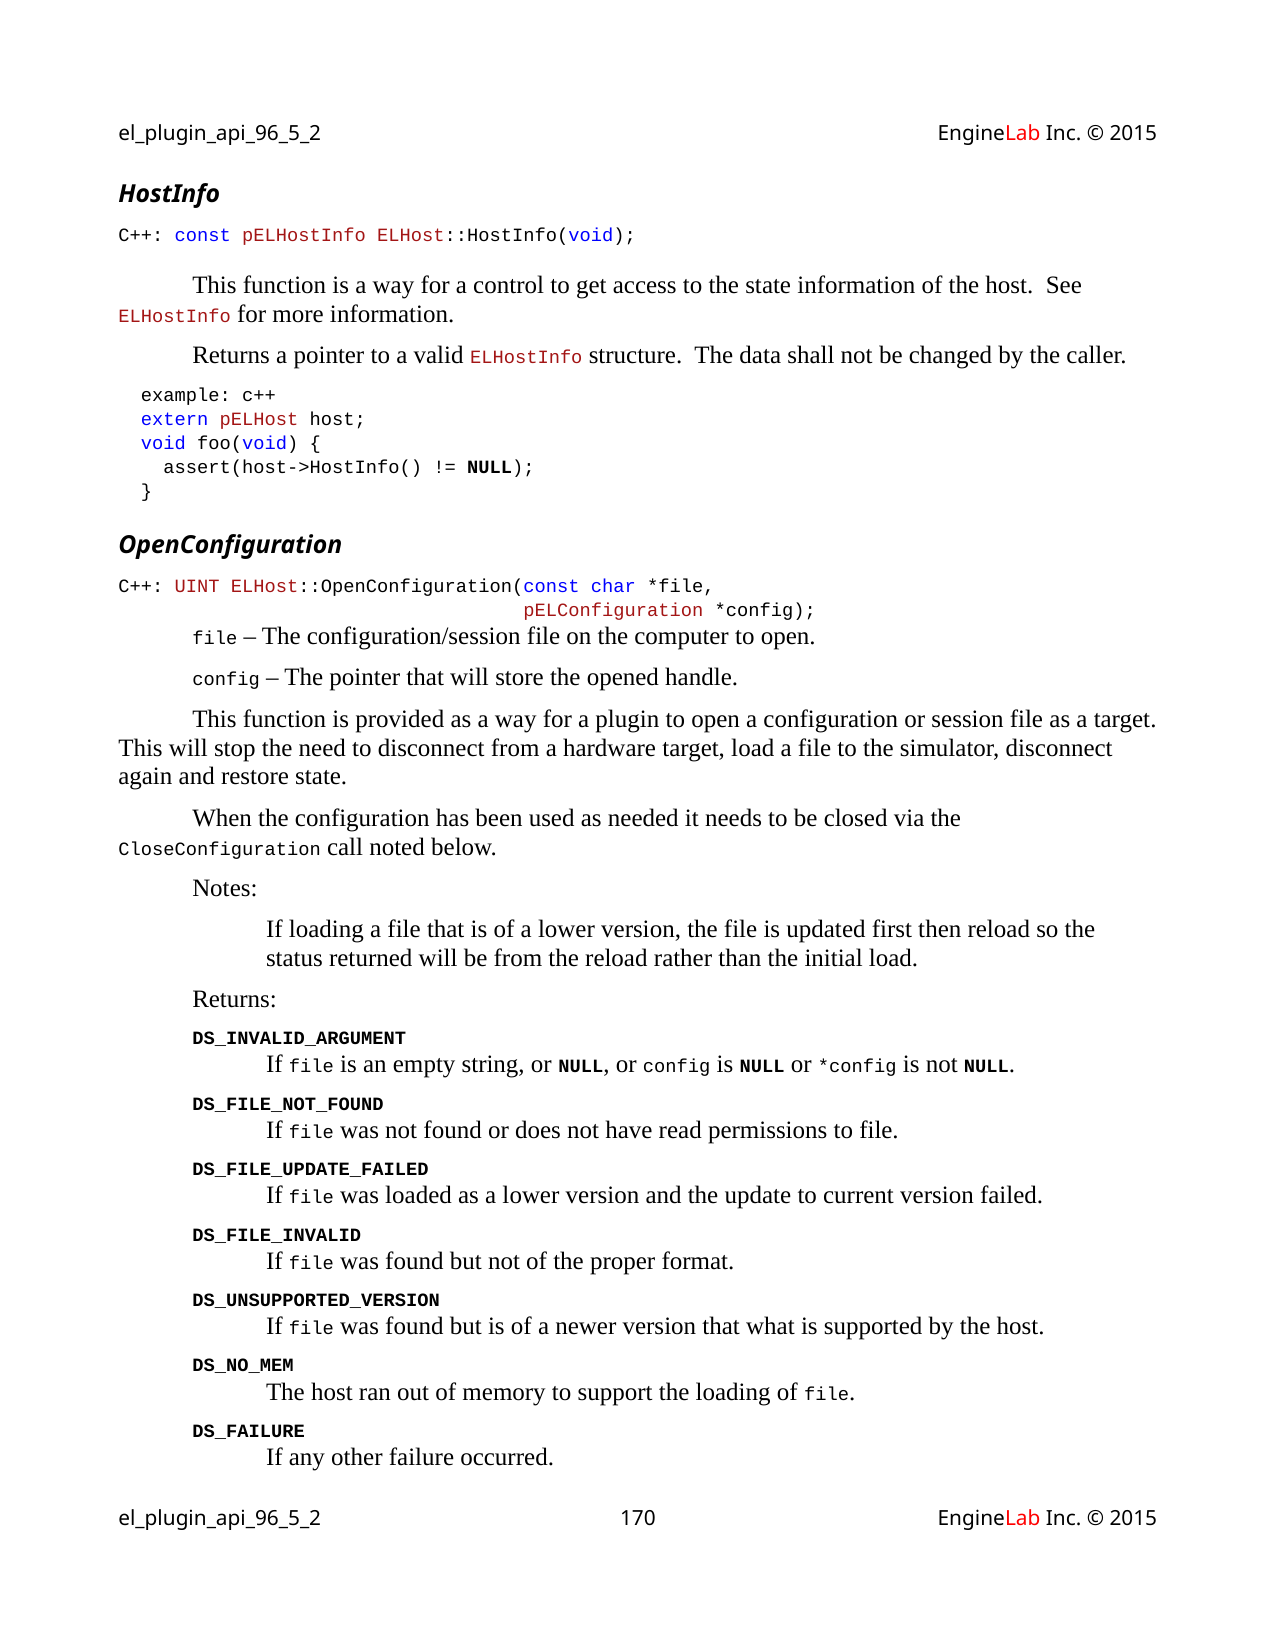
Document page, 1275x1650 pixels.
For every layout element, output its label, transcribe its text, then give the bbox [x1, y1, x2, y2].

text DS_NO_MEM [118, 1353, 1157, 1377]
text DS_UNSUPPORTED_VERSION [118, 1287, 1157, 1311]
text Notes: [118, 873, 1157, 902]
text C++: UINT ELHost::OpenConfiguration(const char *file, [118, 573, 1157, 597]
text If file was not found or does not have read permissions to file. [118, 1115, 1157, 1144]
text extern pELHost host; [118, 406, 1157, 430]
text If file was found but is of a newer version that what is supported by the host. [118, 1311, 1157, 1340]
text Returns a pointer to a valid ELHostInfo structure. The data shall not be changed by the caller. [118, 341, 1157, 369]
text assert(host->HostInfo() != NULL); [118, 454, 1157, 478]
text If file was loaded as a lower version and the update to current version failed. [118, 1180, 1157, 1209]
subtitle HostInfo [118, 176, 1157, 210]
text DS_FILE_NOT_FOUND [118, 1091, 1157, 1115]
text DS_FILE_UPDATE_FAILED [118, 1156, 1157, 1180]
text DS_FILE_INVALID [118, 1222, 1157, 1246]
text If file was found but not of the proper format. [118, 1246, 1157, 1275]
text The host ran out of memory to support the loading of file. [118, 1377, 1157, 1406]
text This function is provided as a way for a plugin to open a configuration or session file as a target. This will stop the need to disconnect from a hardware target, load a file to the simulator, disconnect again and restore state. [118, 704, 1157, 790]
text pELConfiguration *config); [118, 597, 1157, 621]
text file – The configuration/session file on the computer to open. [118, 621, 1157, 650]
text DS_FAILURE [118, 1418, 1157, 1442]
text If loading a file that is of a lower version, the file is updated first then reload so the status returned will be from the reload rather than the initial load. [118, 914, 1157, 972]
text config – The pointer that will store the opened handle. [118, 662, 1157, 691]
text Returns: [118, 984, 1157, 1013]
subtitle OpenConfiguration [118, 527, 1157, 561]
text If any other failure occurred. [118, 1442, 1157, 1471]
text void foo(void) { [118, 430, 1157, 454]
text DS_INVALID_ARGUMENT [118, 1026, 1157, 1049]
text When the configuration has been used as needed it needs to be closed via the CloseConfiguration call noted below. [118, 803, 1157, 861]
text If file is an empty string, or NULL, or config is NULL or *config is not NULL. [118, 1049, 1157, 1078]
text C++: const pELHostInfo ELHost::HostInfo(void); [118, 222, 1157, 246]
text } [118, 478, 1157, 502]
text example: c++ [118, 382, 1157, 406]
text This function is a way for a control to get access to the state information of the host. See ELHostInfo for more information. [118, 270, 1157, 328]
